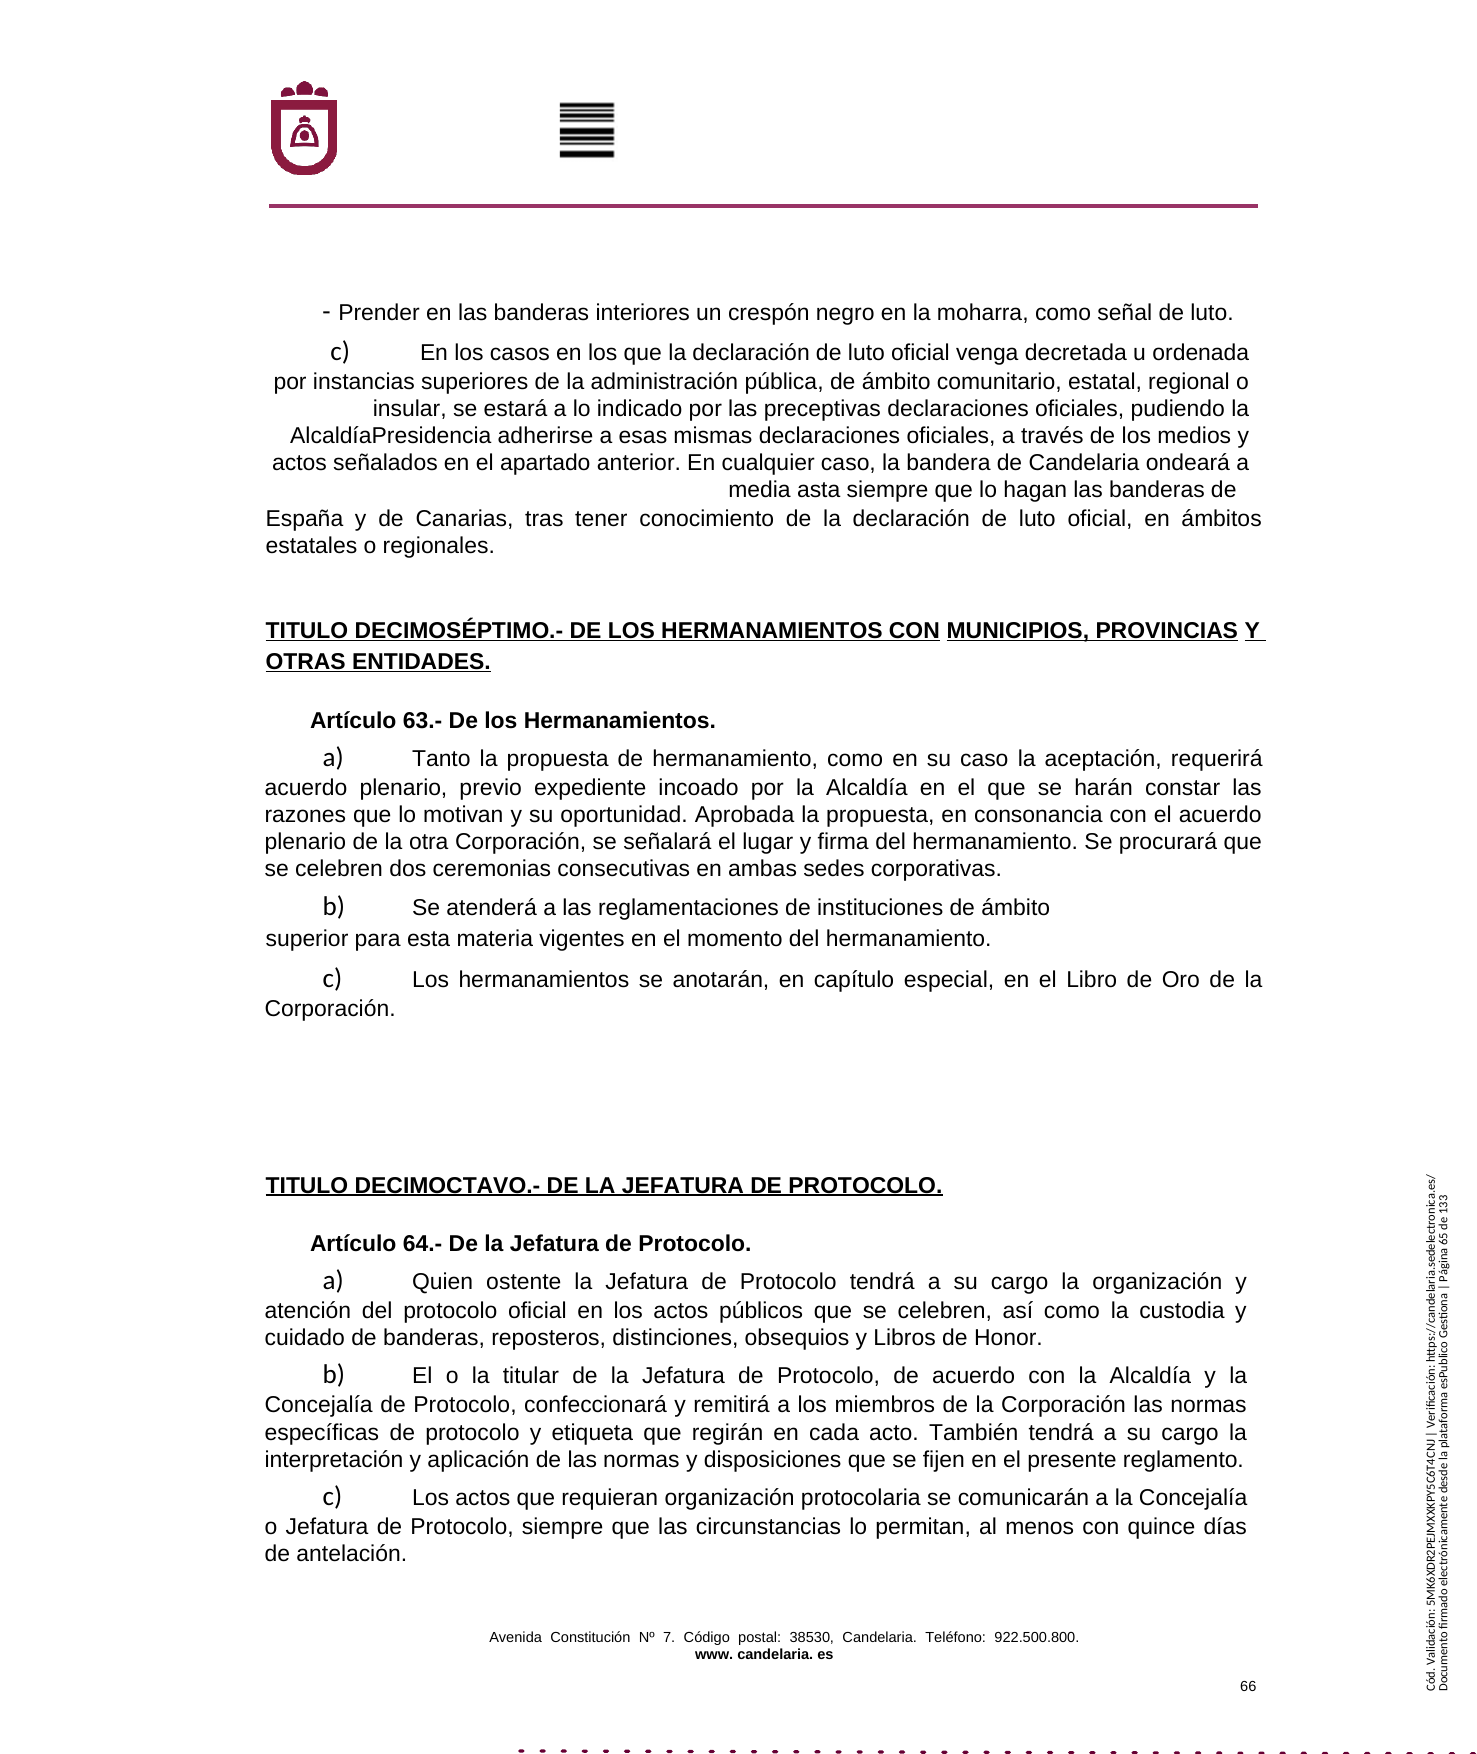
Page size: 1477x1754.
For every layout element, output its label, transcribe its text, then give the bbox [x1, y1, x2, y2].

text TITULO DECIMOSÉPTIMO.- DE LOS HERMANAMIENTOS CON MUNICIPIOS, PROVINCIAS Y OTRAS ENTIDADES. [265, 617, 1269, 675]
text superior para esta materia vigentes en el momento del hermanamiento. [265, 925, 1263, 951]
text Artículo 63.- De los Hermanamientos. [310, 705, 1263, 734]
text España y de Canarias, tras tener conocimiento de la declaración de luto oficial, en ámbitos estatales o regionales. [265, 505, 1263, 558]
list Se atenderá a las reglamentaciones de instituciones de ámbito [264, 889, 1263, 922]
list Quien ostente la Jefatura de Protocolo tendrá a su cargo la organización y atención del protocolo oficial en los actos públicos que se celebren, así como la custodia y cuidado de banderas, reposteros, distinciones, obsequios y Libros de Honor. [264, 1263, 1248, 1351]
text Artículo 64.- De la Jefatura de Protocolo. [310, 1228, 1263, 1257]
list Los hermanamientos se anotarán, en capítulo especial, en el Libro de Oro de la Corporación. [264, 961, 1263, 1021]
list El o la titular de la Jefatura de Protocolo, de acuerdo con la Alcaldía y la Concejalía de Protocolo, confeccionará y remitirá a los miembros de la Corporación las normas específicas de protocolo y etiqueta que regirán en cada acto. También tendrá a su cargo la interpretación y aplicación de las normas y disposiciones que se fijen en el presente reglamento. [264, 1358, 1248, 1472]
list En los casos en los que la declaración de luto oficial venga decretada u ordenada por instancias superiores de la administración pública, de ámbito comunitario, estatal, regional o insular, se estará a lo indicado por las preceptivas declaraciones oficiales, pudiendo la AlcaldíaPresidencia adherirse a esas mismas declaraciones oficiales, a través de los medios y actos señalados en el apartado anterior. En cualquier caso, la bandera de Candelaria ondeará a media asta siempre que lo hagan las banderas de [264, 334, 1249, 502]
text TITULO DECIMOCTAVO.- DE LA JEFATURA DE PROTOCOLO. [265, 1170, 1269, 1198]
list Tanto la propuesta de hermanamiento, como en su caso la aceptación, requerirá acuerdo plenario, previo expediente incoado por la Alcaldía en el que se harán constar las razones que lo motivan y su oportunidad. Aprobada la propuesta, en consonancia con el acuerdo plenario de la otra Corporación, se señalará el lugar y firma del hermanamiento. Se procurará que se celebren dos ceremonias consecutivas en ambas sedes corporativas. [264, 740, 1263, 881]
list Prender en las banderas interiores un crespón negro en la moharra, como señal de luto. [264, 294, 1263, 327]
list Los actos que requieran organización protocolaria se comunicarán a la Concejalía o Jefatura de Protocolo, siempre que las circunstancias lo permitan, al menos con quince días de antelación. [264, 1479, 1248, 1566]
